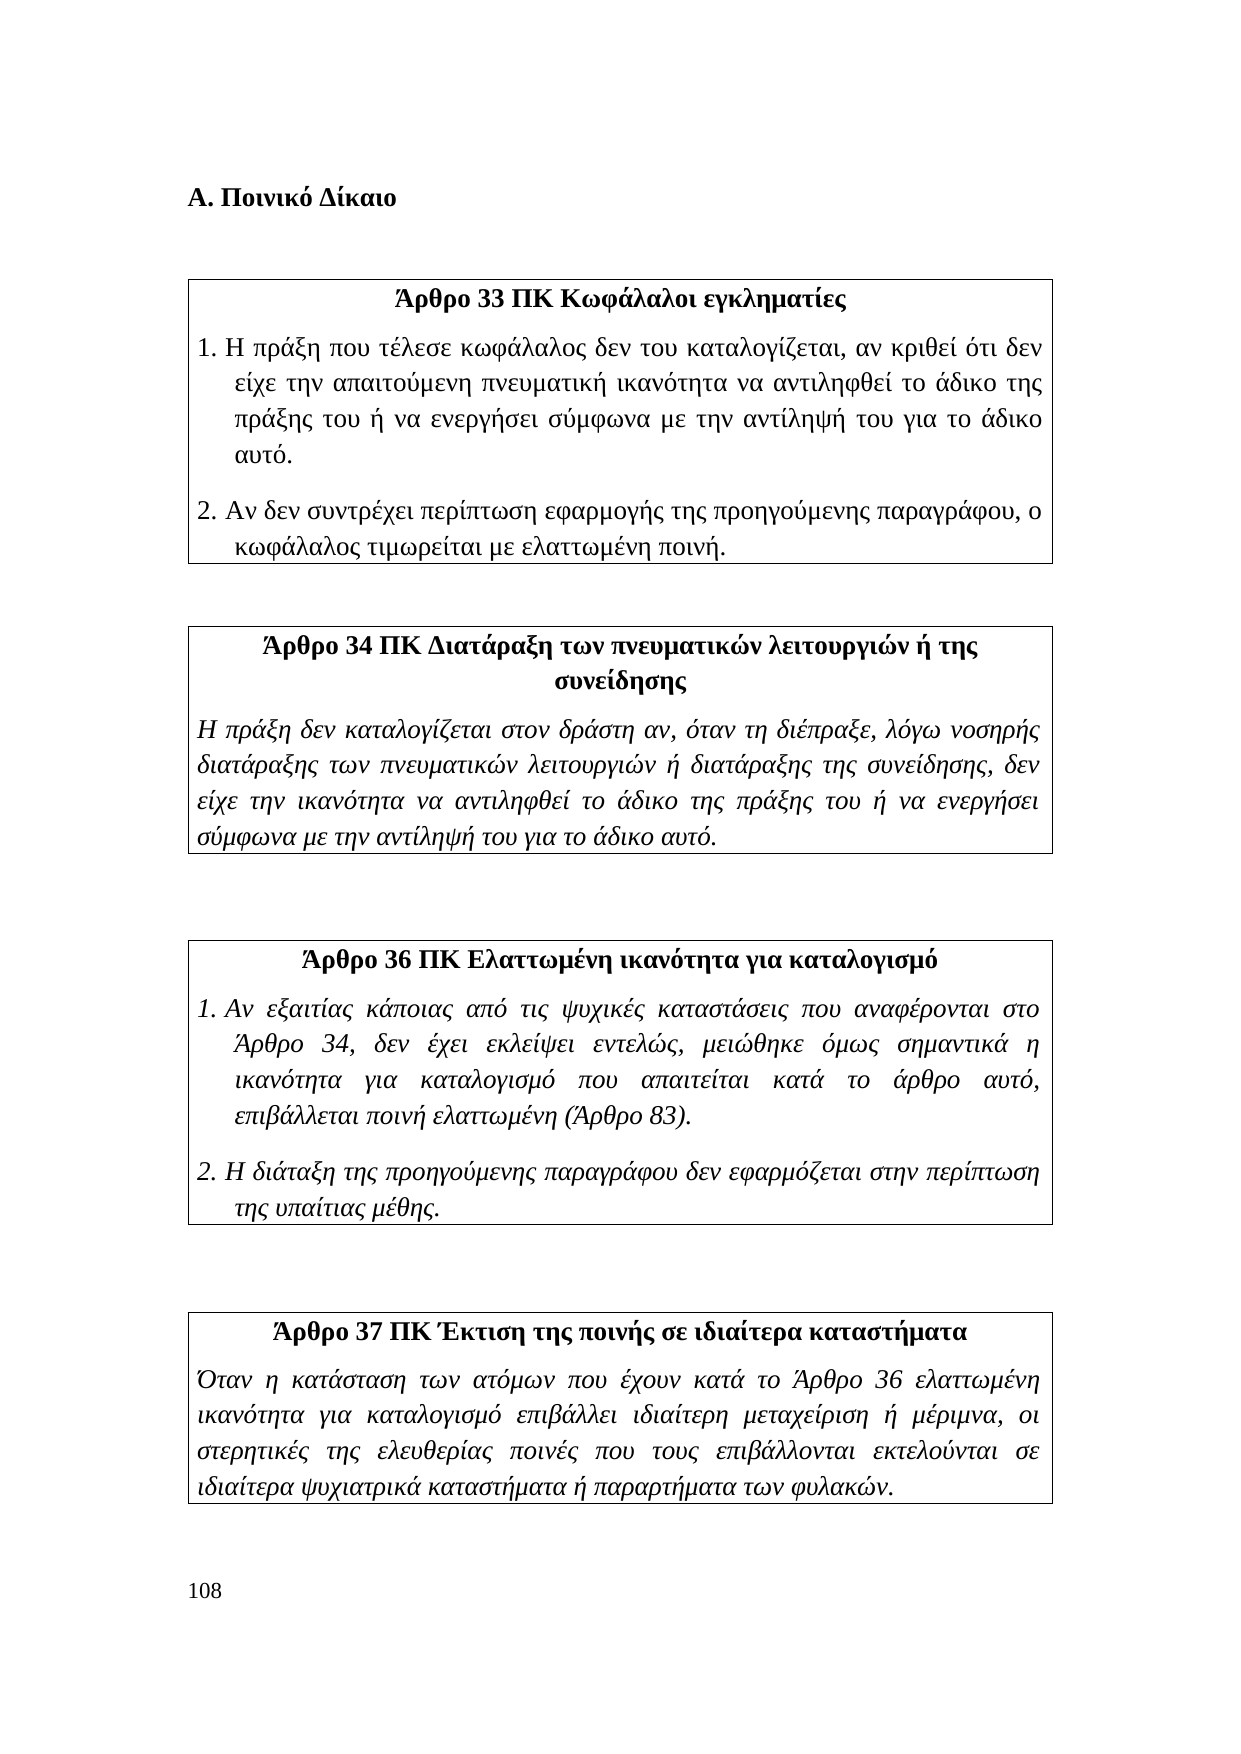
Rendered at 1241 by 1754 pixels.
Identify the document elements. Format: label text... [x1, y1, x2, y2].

list Η πράξη που τέλεσε κωφάλαλος δεν του καταλογίζεται, αν κριθεί ότι δεν είχε την απαιτούμενη πνευματική ικανότητα να αντιληφθεί το άδικο της πράξης του ή να ενεργήσει σύμφωνα με την αντίληψή του για το άδικο αυτό. [189, 328, 1052, 469]
subtitle Α. Ποινικό Δίκαιο [187, 181, 1053, 212]
text Όταν η κατάσταση των ατόμων που έχουν κατά το Άρθρο 36 ελαττωμένη ικανότητα για καταλογισμό επιβάλλει ιδιαίτερη μεταχείριση ή μέριμνα, οι στερητικές της ελευθερίας ποινές που τους επιβάλλονται εκτελούνται σε ιδιαίτερα ψυχιατρικά καταστήματα ή παραρτήματα των φυλακών. [189, 1360, 1052, 1503]
list Η διάταξη της προηγούμενης παραγράφου δεν εφαρμόζεται στην περίπτωση της υπαίτιας μέθης. [189, 1152, 1052, 1224]
text Η πράξη δεν καταλογίζεται στον δράστη αν, όταν τη διέπραξε, λόγω νοσηρής διατάραξης των πνευματικών λειτουργιών ή διατάραξης της συνείδησης, δεν είχε την ικανότητα να αντιληφθεί το άδικο της πράξης του ή να ενεργήσει σύμφωνα με την αντίληψή του για το άδικο αυτό. [189, 709, 1052, 853]
list Αν δεν συντρέχει περίπτωση εφαρμογής της προηγούμενης παραγράφου, ο κωφάλαλος τιμωρείται με ελαττωμένη ποινή. [189, 491, 1052, 563]
list Αν εξαιτίας κάποιας από τις ψυχικές καταστάσεις που αναφέρονται στο Άρθρο 34, δεν έχει εκλείψει εντελώς, μειώθηκε όμως σημαντικά η ικανότητα για καταλογισμό που απαιτείται κατά το άρθρο αυτό, επιβάλλεται ποινή ελαττωμένη (Άρθρο 83). [189, 988, 1052, 1130]
subtitle Άρθρο 34 ΠΚ Διατάραξη των πνευματικών λειτουργιών ή της συνείδησης [189, 627, 1052, 696]
subtitle Άρθρο 37 ΠΚ Έκτιση της ποινής σε ιδιαίτερα καταστήματα [189, 1313, 1052, 1346]
subtitle Άρθρο 33 ΠΚ Κωφάλαλοι εγκληματίες [189, 280, 1052, 314]
subtitle Άρθρο 36 ΠΚ Ελαττωμένη ικανότητα για καταλογισμό [189, 941, 1052, 974]
